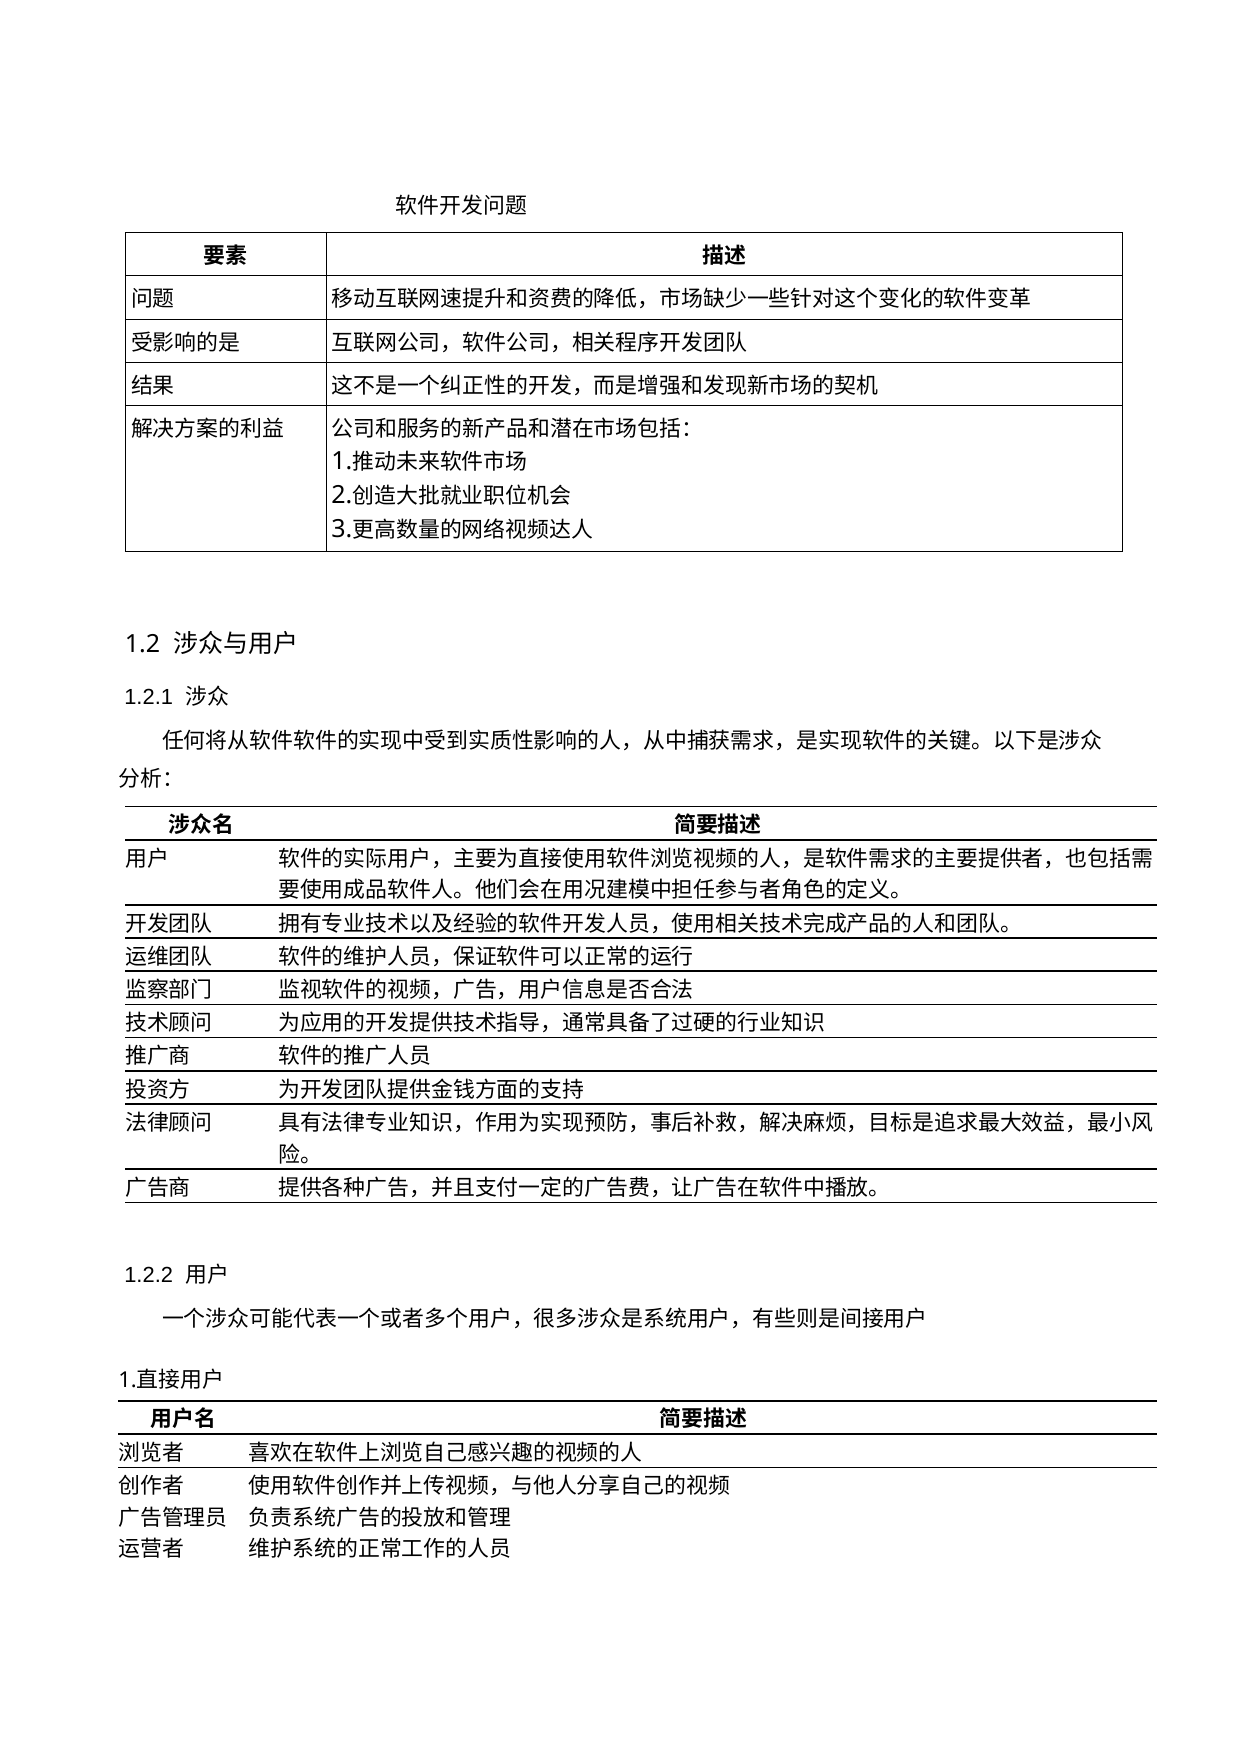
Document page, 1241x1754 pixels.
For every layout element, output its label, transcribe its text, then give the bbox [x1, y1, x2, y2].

table_header 描述 [327, 233, 1122, 275]
text 任何将从软件软件的实现中受到实质性影响的人，从中捕获需求，是实现软件的关键。以下是涉众分析： [118, 723, 1122, 793]
table_cell 具有法律专业知识，作用为实现预防，事后补救，解决麻烦，目标是追求最大效益，最小风险。 [278, 1105, 1157, 1168]
table_header 简要描述 [249, 1402, 1157, 1433]
table_cell 法律顾问 [125, 1105, 278, 1168]
table_cell 负责系统广告的投放和管理 [249, 1500, 1157, 1531]
table_cell 投资方 [125, 1072, 278, 1103]
table_cell 使用软件创作并上传视频，与他人分享自己的视频 [249, 1468, 1157, 1499]
table_cell 监察部门 [125, 972, 278, 1004]
table_cell 用户 [125, 841, 278, 904]
subtitle 1.直接用户 [118, 1362, 1122, 1393]
table_cell 广告商 [125, 1170, 278, 1201]
table_cell 监视软件的视频，广告，用户信息是否合法 [278, 972, 1157, 1004]
table_cell 为应用的开发提供技术指导，通常具备了过硬的行业知识 [278, 1005, 1157, 1037]
table_cell 运营者 [118, 1531, 248, 1571]
subtitle 涉众 [118, 679, 1122, 711]
table_cell 拥有专业技术以及经验的软件开发人员，使用相关技术完成产品的人和团队。 [278, 906, 1157, 937]
table_cell 广告管理员 [118, 1500, 248, 1531]
table_cell 移动互联网速提升和资费的降低，市场缺少一些针对这个变化的软件变革 [327, 276, 1122, 319]
table_header 用户名 [118, 1402, 248, 1433]
table_cell 问题 [126, 276, 326, 319]
table_cell 软件的实际用户，主要为直接使用软件浏览视频的人，是软件需求的主要提供者，也包括需要使用成品软件人。他们会在用况建模中担任参与者角色的定义。 [278, 841, 1157, 904]
table_cell 解决方案的利益 [126, 406, 326, 551]
table_cell 软件的维护人员，保证软件可以正常的运行 [278, 939, 1157, 970]
table_cell 技术顾问 [125, 1005, 278, 1037]
table_header 要素 [126, 233, 326, 275]
table_header 涉众名 [125, 807, 278, 839]
table_cell 软件的推广人员 [278, 1038, 1157, 1070]
table_cell 公司和服务的新产品和潜在市场包括： 1.推动未来软件市场 2.创造大批就业职位机会 3.更高数量的网络视频达人 [327, 406, 1122, 551]
table_header 简要描述 [278, 807, 1157, 839]
table_cell 运维团队 [125, 939, 278, 970]
table_cell 维护系统的正常工作的人员 [249, 1531, 1157, 1571]
table_cell 为开发团队提供金钱方面的支持 [278, 1072, 1157, 1103]
table_cell 开发团队 [125, 906, 278, 937]
table_cell 提供各种广告，并且支付一定的广告费，让广告在软件中播放。 [278, 1170, 1157, 1201]
text 一个涉众可能代表一个或者多个用户，很多涉众是系统用户，有些则是间接用户 [118, 1301, 1122, 1333]
table_cell 浏览者 [118, 1435, 248, 1466]
table_cell 结果 [126, 363, 326, 405]
table_cell 受影响的是 [126, 320, 326, 362]
subtitle 用户 [118, 1257, 1122, 1288]
table_cell 喜欢在软件上浏览自己感兴趣的视频的人 [249, 1435, 1157, 1466]
table_cell 创作者 [118, 1468, 248, 1499]
table_cell 推广商 [125, 1038, 278, 1070]
text 软件开发问题 [118, 188, 1122, 219]
subtitle 涉众与用户 [118, 624, 1122, 660]
table_cell 这不是一个纠正性的开发，而是增强和发现新市场的契机 [327, 363, 1122, 405]
table_cell 互联网公司，软件公司，相关程序开发团队 [327, 320, 1122, 362]
